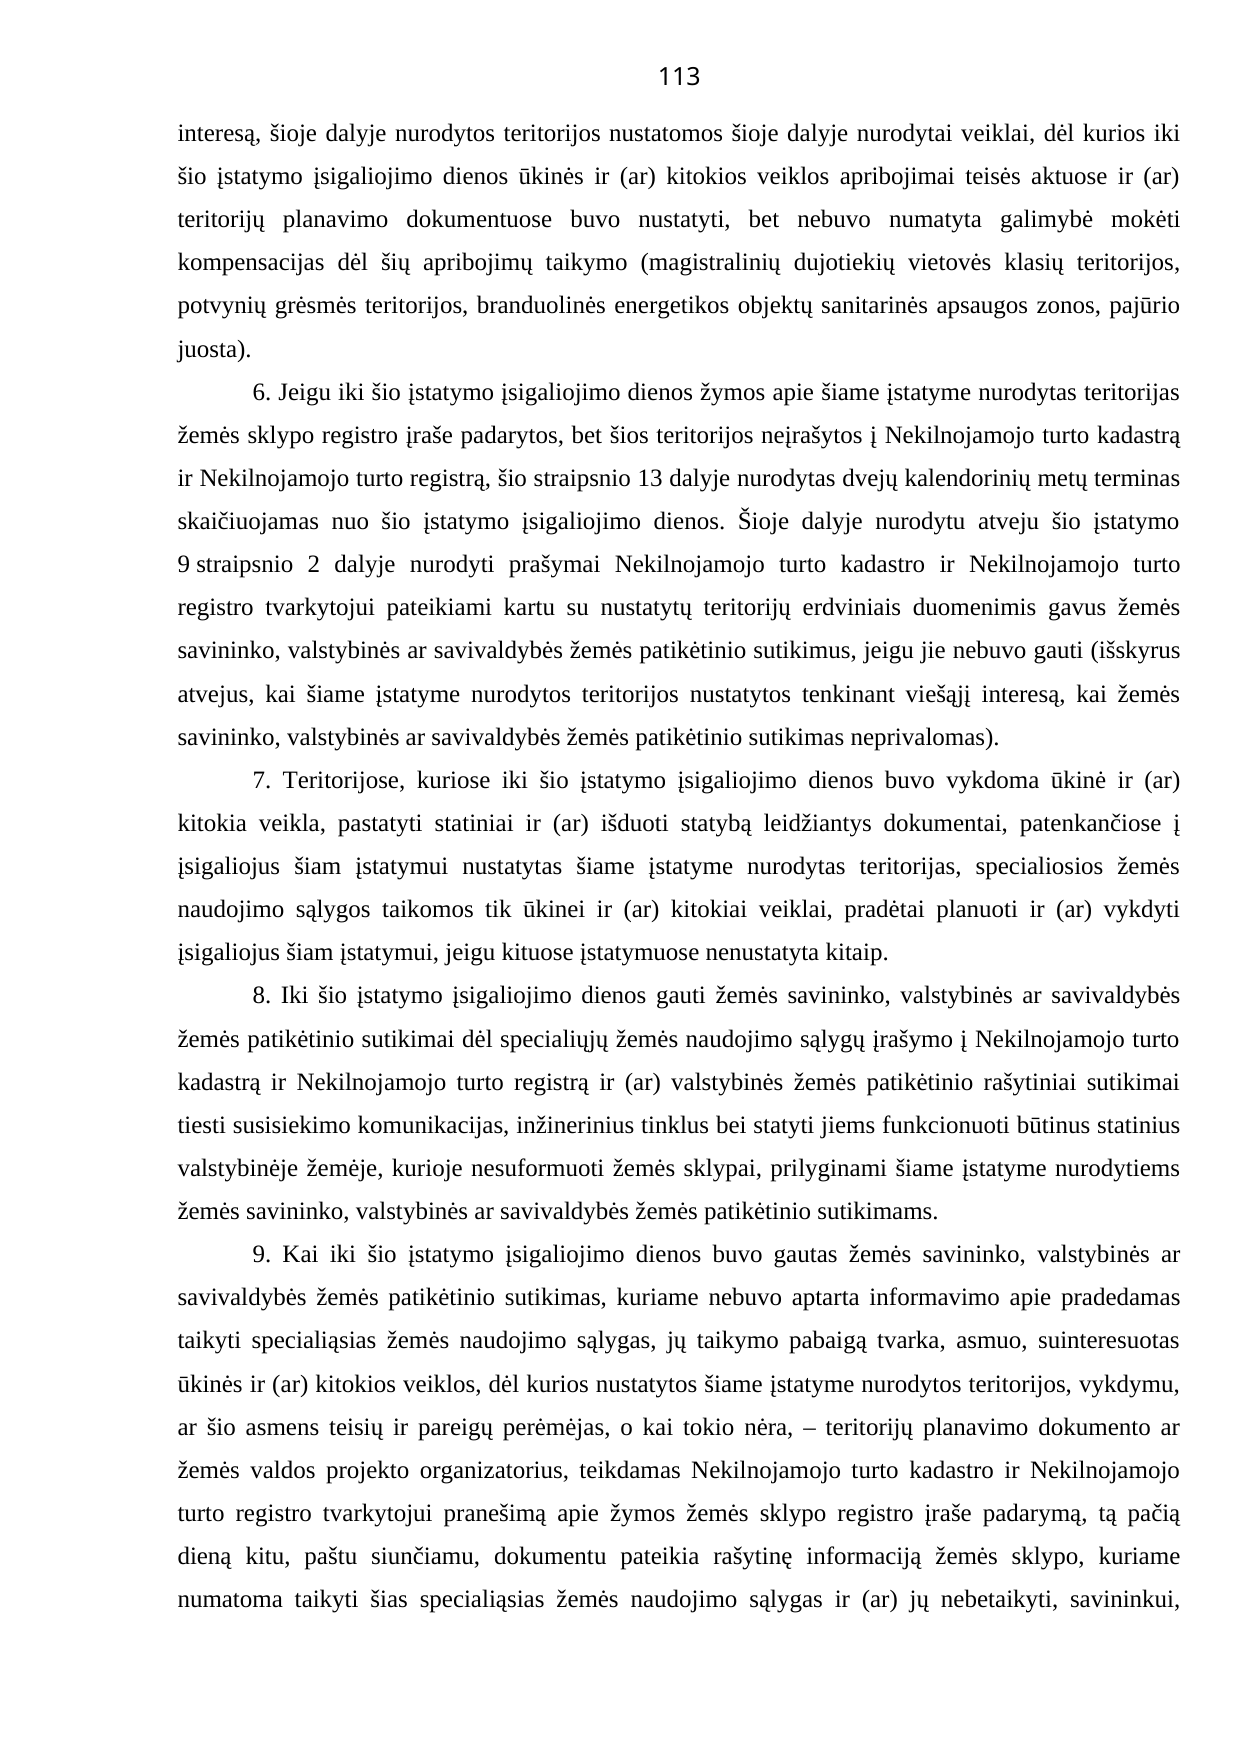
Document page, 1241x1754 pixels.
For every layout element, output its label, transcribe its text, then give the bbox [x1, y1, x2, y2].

text 8. Iki šio įstatymo įsigaliojimo dienos gauti žemės savininko, valstybinės ar savivaldybės žemės patikėtinio sutikimai dėl specialiųjų žemės naudojimo sąlygų įrašymo į Nekilnojamojo turto kadastrą ir Nekilnojamojo turto registrą ir (ar) valstybinės žemės patikėtinio rašytiniai sutikimai tiesti susisiekimo komunikacijas, inžinerinius tinklus bei statyti jiems funkcionuoti būtinus statinius valstybinėje žemėje, kurioje nesuformuoti žemės sklypai, prilyginami šiame įstatyme nurodytiems žemės savininko, valstybinės ar savivaldybės žemės patikėtinio sutikimams. [177, 981, 1181, 1225]
text 7. Teritorijose, kuriose iki šio įstatymo įsigaliojimo dienos buvo vykdoma ūkinė ir (ar) kitokia veikla, pastatyti statiniai ir (ar) išduoti statybą leidžiantys dokumentai, patenkančiose į įsigaliojus šiam įstatymui nustatytas šiame įstatyme nurodytas teritorijas, specialiosios žemės naudojimo sąlygos taikomos tik ūkinei ir (ar) kitokiai veiklai, pradėtai planuoti ir (ar) vykdyti įsigaliojus šiam įstatymui, jeigu kituose įstatymuose nenustatyta kitaip. [177, 765, 1181, 966]
text interesą, šioje dalyje nurodytos teritorijos nustatomos šioje dalyje nurodytai veiklai, dėl kurios iki šio įstatymo įsigaliojimo dienos ūkinės ir (ar) kitokios veiklos apribojimai teisės aktuose ir (ar) teritorijų planavimo dokumentuose buvo nustatyti, bet nebuvo numatyta galimybė mokėti kompensacijas dėl šių apribojimų taikymo (magistralinių dujotiekių vietovės klasių teritorijos, potvynių grėsmės teritorijos, branduolinės energetikos objektų sanitarinės apsaugos zonos, pajūrio juosta). [177, 118, 1181, 362]
text 6. Jeigu iki šio įstatymo įsigaliojimo dienos žymos apie šiame įstatyme nurodytas teritorijas žemės sklypo registro įraše padarytos, bet šios teritorijos neįrašytos į Nekilnojamojo turto kadastrą ir Nekilnojamojo turto registrą, šio straipsnio 13 dalyje nurodytas dvejų kalendorinių metų terminas skaičiuojamas nuo šio įstatymo įsigaliojimo dienos. Šioje dalyje nurodytu atveju šio įstatymo 9 straipsnio 2 dalyje nurodyti prašymai Nekilnojamojo turto kadastro ir Nekilnojamojo turto registro tvarkytojui pateikiami kartu su nustatytų teritorijų erdviniais duomenimis gavus žemės savininko, valstybinės ar savivaldybės žemės patikėtinio sutikimus, jeigu jie nebuvo gauti (išskyrus atvejus, kai šiame įstatyme nurodytos teritorijos nustatytos tenkinant viešąjį interesą, kai žemės savininko, valstybinės ar savivaldybės žemės patikėtinio sutikimas neprivalomas). [177, 377, 1181, 751]
text 9. Kai iki šio įstatymo įsigaliojimo dienos buvo gautas žemės savininko, valstybinės ar savivaldybės žemės patikėtinio sutikimas, kuriame nebuvo aptarta informavimo apie pradedamas taikyti specialiąsias žemės naudojimo sąlygas, jų taikymo pabaigą tvarka, asmuo, suinteresuotas ūkinės ir (ar) kitokios veiklos, dėl kurios nustatytos šiame įstatyme nurodytos teritorijos, vykdymu, ar šio asmens teisių ir pareigų perėmėjas, o kai tokio nėra, – teritorijų planavimo dokumento ar žemės valdos projekto organizatorius, teikdamas Nekilnojamojo turto kadastro ir Nekilnojamojo turto registro tvarkytojui pranešimą apie žymos žemės sklypo registro įraše padarymą, tą pačią dieną kitu, paštu siunčiamu, dokumentu pateikia rašytinę informaciją žemės sklypo, kuriame numatoma taikyti šias specialiąsias žemės naudojimo sąlygas ir (ar) jų nebetaikyti, savininkui, [177, 1239, 1181, 1613]
